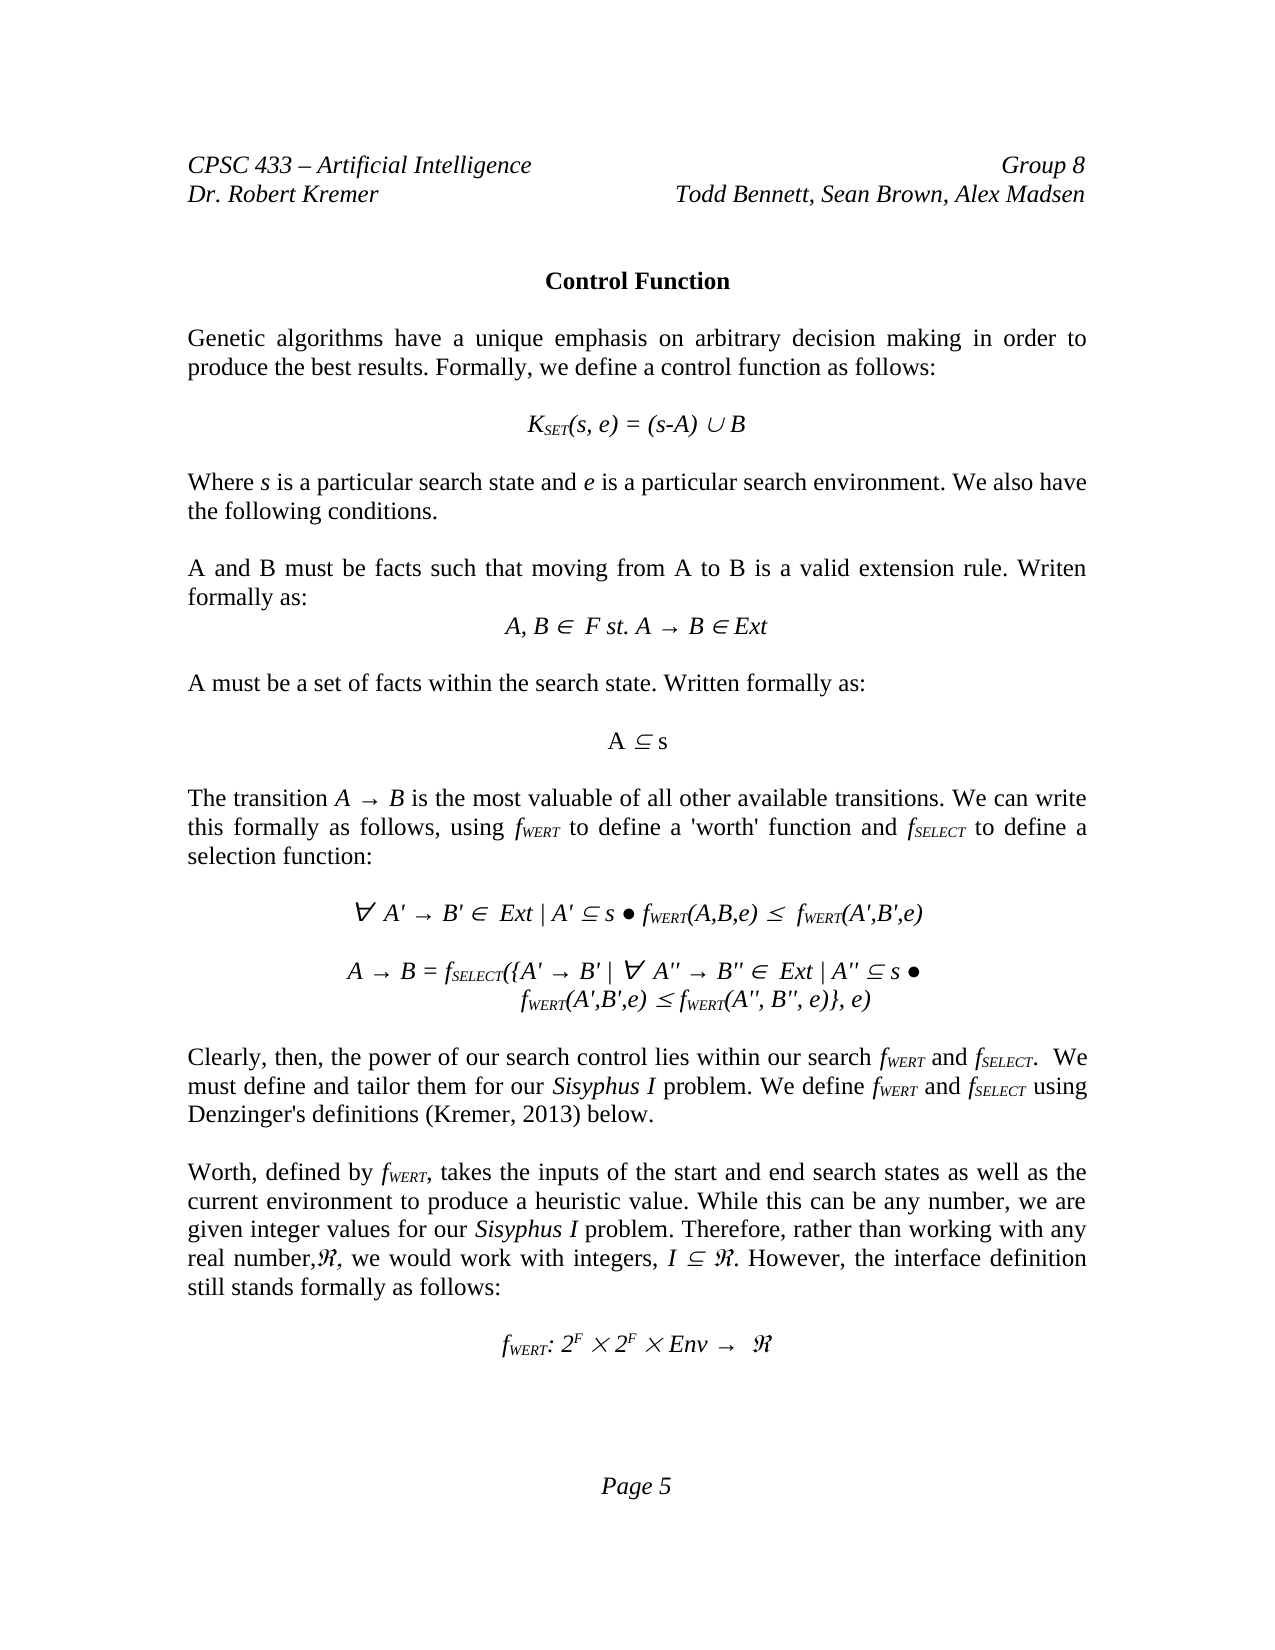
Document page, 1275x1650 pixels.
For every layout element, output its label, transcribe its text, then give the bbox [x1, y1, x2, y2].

text Genetic algorithms have a unique emphasis on arbitrary decision making in order to produce the best results. Formally, we define a control function as follows: [187, 323, 1087, 381]
text Where s is a particular search state and e is a particular search environment. We also have the following conditions. [187, 467, 1087, 524]
text ∀ A' → B' ∈ Ext | A' ⊆ s ● fWERT(A,B,e) ≤ fWERT(A',B',e) [187, 898, 1087, 927]
text Clearly, then, the power of our search control lies within our search fWERT and fSELECT. We must define and tailor them for our Sisyphus I problem. We define fWERT and fSELECT using Denzinger's definitions (Kremer, 2013) below. [187, 1042, 1087, 1128]
text fWERT: 2F × 2F × Env → ℜ [187, 1329, 1087, 1358]
text A → B = fSELECT({A' → B' | ∀ A'' → B'' ∈ Ext | A'' ⊆ s ● [187, 956, 1087, 984]
text fWERT(A',B',e) ≤ fWERT(A'', B'', e)}, e) [187, 984, 1087, 1013]
text A must be a set of facts within the search state. Written formally as: [187, 668, 1087, 697]
text A, B ∈ F st. A → B ∈ Ext [187, 611, 1087, 639]
text A and B must be facts such that moving from A to B is a valid extension rule. Writen formally as: [187, 553, 1087, 611]
text The transition A → B is the most valuable of all other available transitions. We can write this formally as follows, using fWERT to define a 'worth' function and fSELECT to define a selection function: [187, 783, 1087, 869]
text KSET(s, e) = (s-A) ∪ B [187, 409, 1087, 438]
text A ⊆ s [187, 726, 1087, 754]
text Worth, defined by fWERT, takes the inputs of the start and end search states as well as the current environment to produce a heuristic value. While this can be any number, we are given integer values for our Sisyphus I problem. Therefore, rather than working with any real number,ℜ, we would work with integers, I ⊆ ℜ. However, the interface definition still stands formally as follows: [187, 1157, 1087, 1301]
text Control Function [187, 266, 1087, 294]
